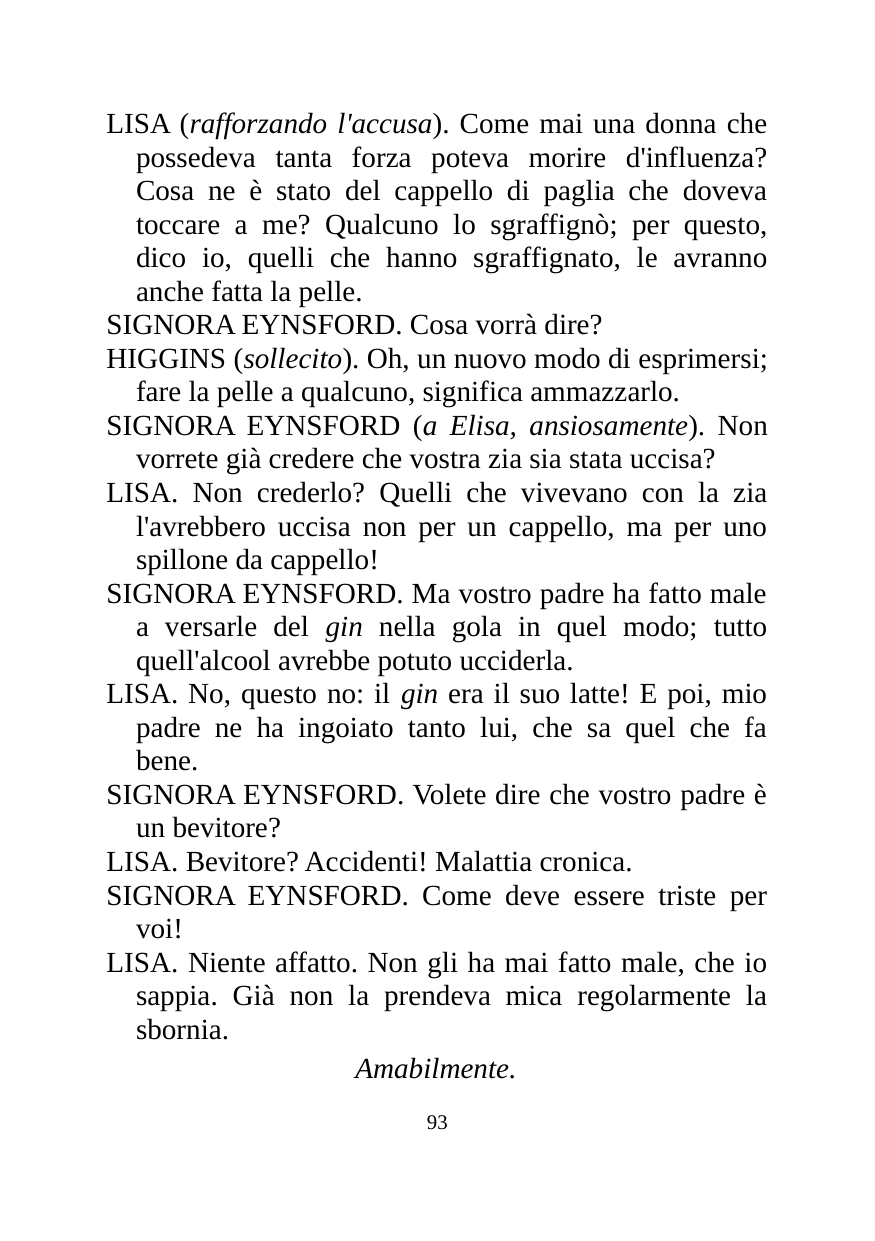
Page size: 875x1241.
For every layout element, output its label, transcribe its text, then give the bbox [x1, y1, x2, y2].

text LISA. No, questo no: il gin era il suo latte! E poi, mio padre ne ha ingoiato tanto lui, che sa quel che fa bene. [106, 676, 768, 777]
text SIGNORA EYNSFORD. Cosa vorrà dire? [106, 307, 768, 341]
text LISA (rafforzando l'accusa). Come mai una donna che possedeva tanta forza poteva morire d'influenza? Cosa ne è stato del cappello di paglia che doveva toccare a me? Qualcuno lo sgraffignò; per questo, dico io, quelli che hanno sgraffignato, le avranno anche fatta la pelle. [106, 106, 768, 307]
text LISA. Niente affatto. Non gli ha mai fatto male, che io sappia. Già non la prendeva mica regolarmente la sbornia. [106, 945, 768, 1045]
text SIGNORA EYNSFORD (a Elisa, ansiosamente). Non vorrete già credere che vostra zia sia stata uccisa? [106, 408, 768, 475]
text SIGNORA EYNSFORD. Ma vostro padre ha fatto male a versarle del gin nella gola in quel modo; tutto quell'alcool avrebbe potuto ucciderla. [106, 576, 768, 676]
text HIGGINS (sollecito). Oh, un nuovo modo di esprimersi; fare la pelle a qualcuno, significa ammazzarlo. [106, 341, 768, 408]
text LISA. Bevitore? Accidenti! Malattia cronica. [106, 844, 768, 878]
text SIGNORA EYNSFORD. Volete dire che vostro padre è un bevitore? [106, 777, 768, 844]
text Amabilmente. [136, 1051, 738, 1085]
text LISA. Non crederlo? Quelli che vivevano con la zia l'avrebbero uccisa non per un cappello, ma per uno spillone da cappello! [106, 475, 768, 576]
text SIGNORA EYNSFORD. Come deve essere triste per voi! [106, 878, 768, 945]
